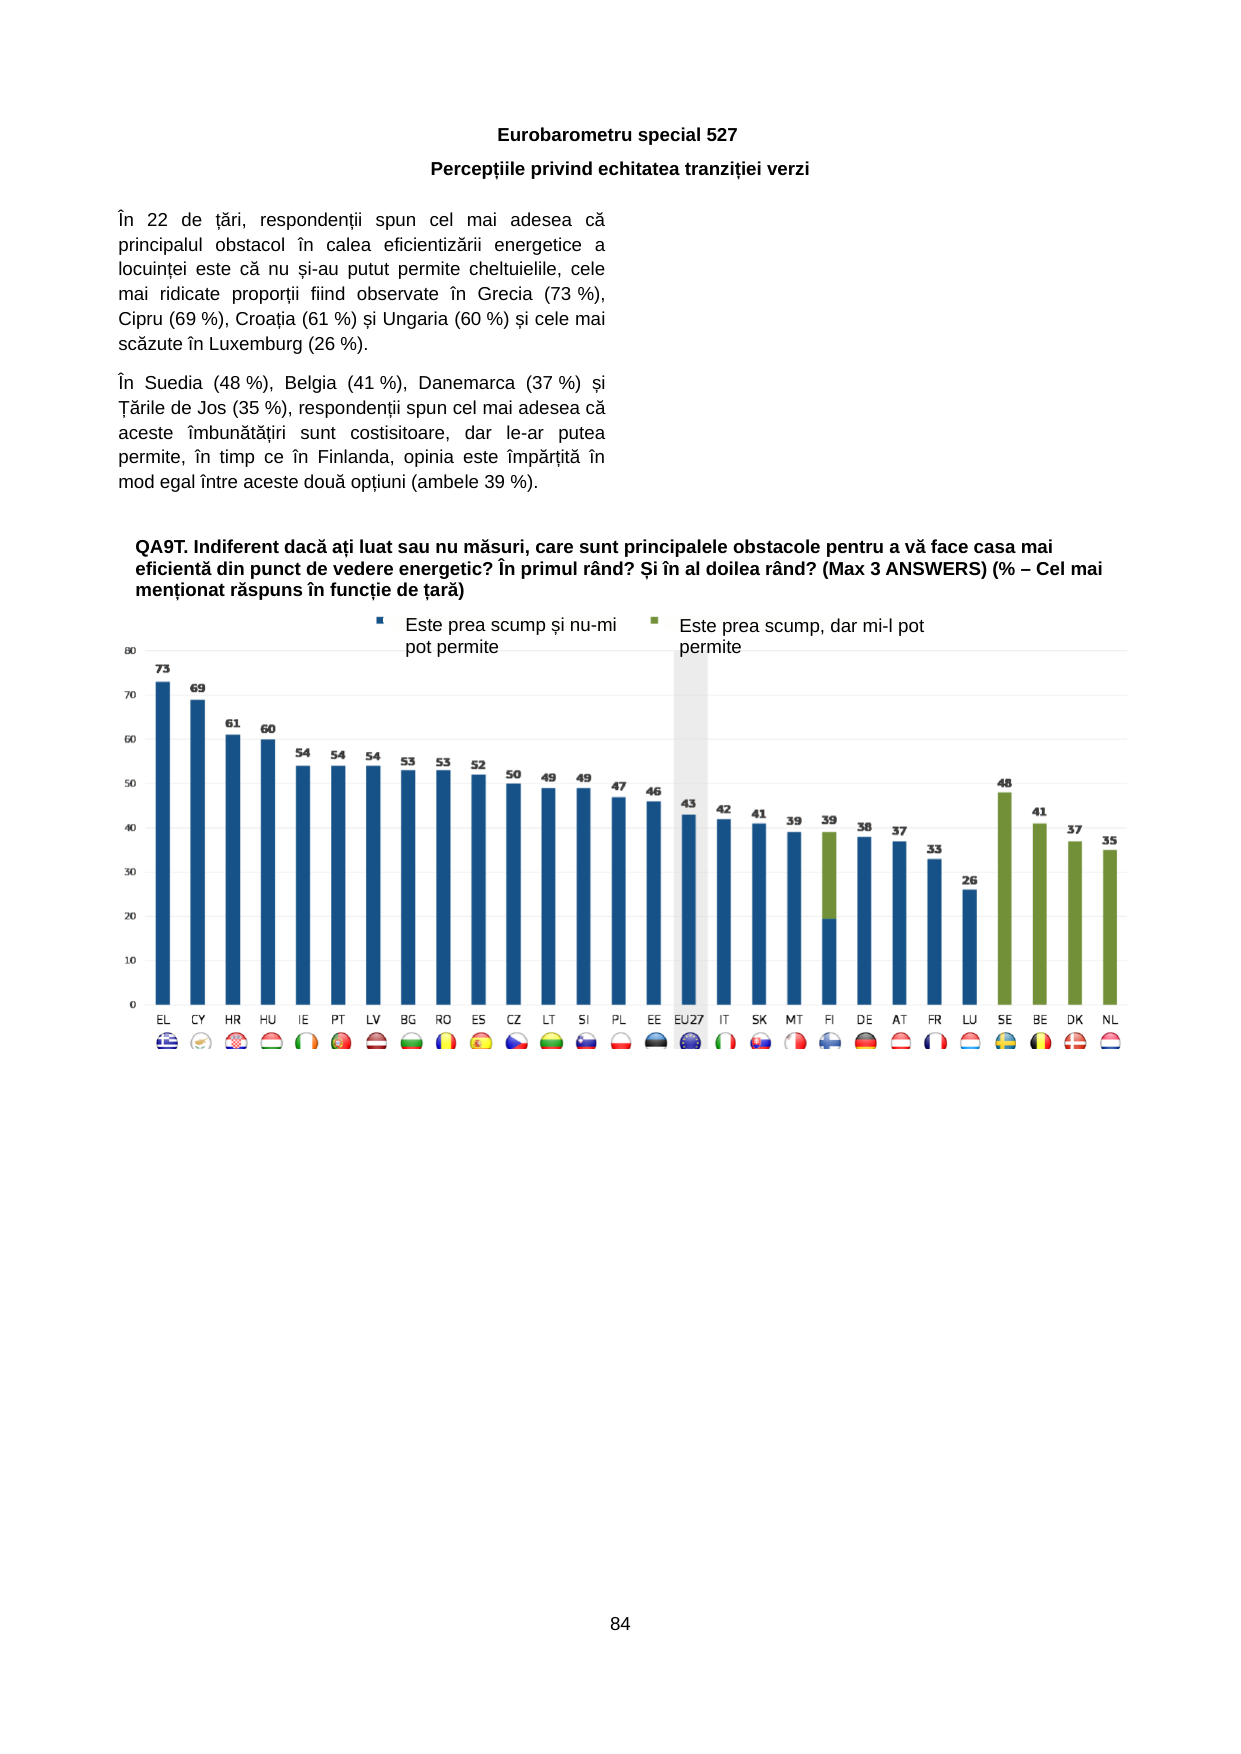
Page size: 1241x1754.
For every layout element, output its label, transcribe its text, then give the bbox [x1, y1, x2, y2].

picture [118, 614, 1128, 1049]
text În Suedia (48 %), Belgia (41 %), Danemarca (37 %) și Țările de Jos (35 %), respondenții spun cel mai adesea că aceste îmbunătățiri sunt costisitoare, dar le-ar putea permite, în timp ce în Finlanda, opinia este împărțită în mod egal între aceste două opțiuni (ambele 39 %). [118, 372, 605, 493]
text În 22 de țări, respondenții spun cel mai adesea că principalul obstacol în calea eficientizării energetice a locuinței este că nu și-au putut permite cheltuielile, cele mai ridicate proporții fiind observate în Grecia (73 %), Cipru (69 %), Croația (61 %) și Ungaria (60 %) și cele mai scăzute în Luxemburg (26 %). [118, 208, 605, 354]
